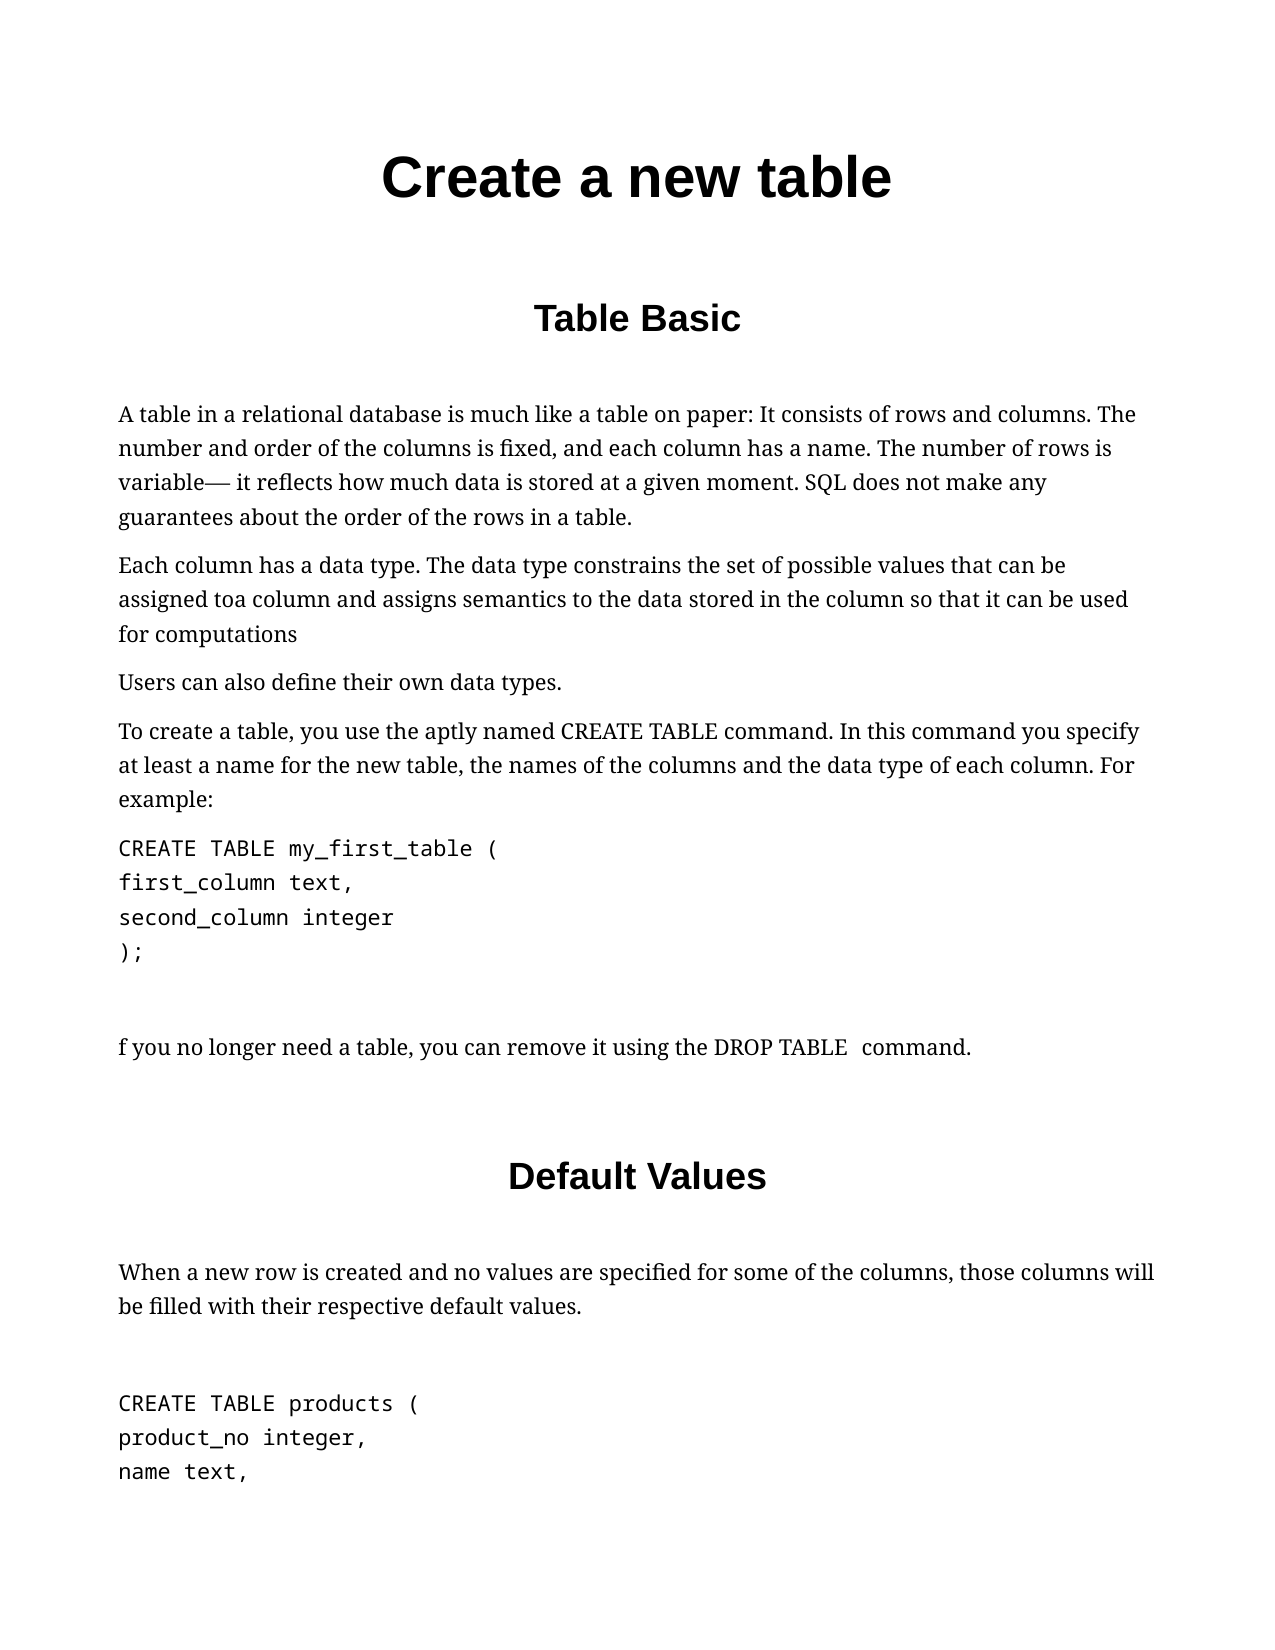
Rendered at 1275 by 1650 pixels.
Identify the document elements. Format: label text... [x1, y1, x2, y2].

text CREATE TABLE products ( product_no integer, name text, [118, 1388, 1157, 1486]
text f you no longer need a table, you can remove it using the DROP TABLE command. [118, 1032, 1157, 1062]
text Users can also define their own data types. [118, 667, 1157, 697]
subtitle Default Values [118, 1153, 1157, 1197]
text To create a table, you use the aptly named CREATE TABLE command. In this command you specify at least a name for the new table, the names of the columns and the data type of each column. For example: [118, 716, 1157, 814]
text When a new row is created and no values are specified for some of the columns, those columns will be filled with their respective default values. [118, 1257, 1157, 1321]
text Each column has a data type. The data type constrains the set of possible values that can be assigned toa column and assigns semantics to the data stored in the column so that it can be used for computations [118, 550, 1157, 648]
text CREATE TABLE my_first_table ( first_column text, second_column integer ); [118, 833, 1157, 966]
subtitle Table Basic [118, 295, 1157, 339]
text A table in a relational database is much like a table on paper: It consists of rows and columns. The number and order of the columns is fixed, and each column has a name. The number of rows is variable— it reflects how much data is stored at a given moment. SQL does not make any guarantees about the order of the rows in a table. [118, 399, 1157, 531]
title Create a new table [118, 143, 1157, 210]
